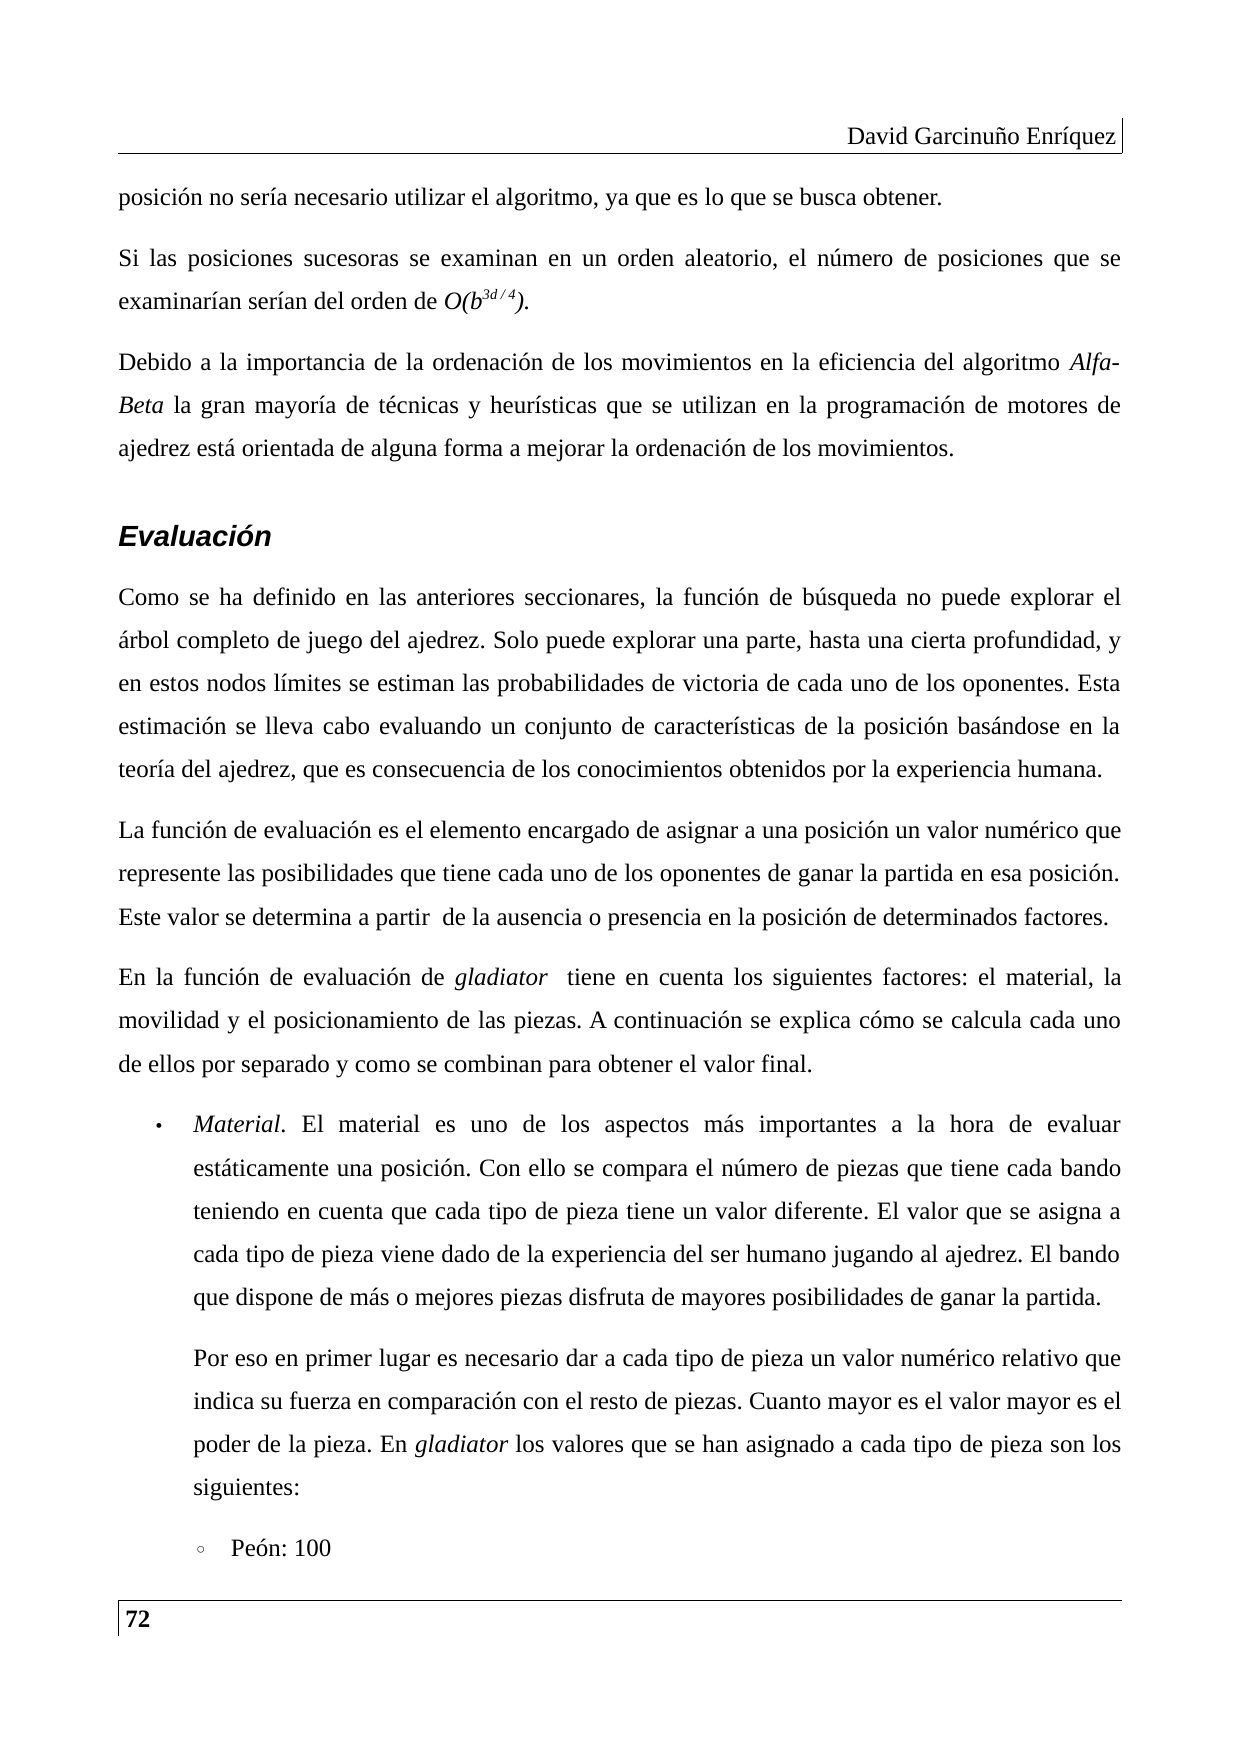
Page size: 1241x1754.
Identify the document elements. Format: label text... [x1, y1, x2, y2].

list Peón: 100 [193, 1533, 1122, 1562]
text Debido a la importancia de la ordenación de los movimientos en la eficiencia del algoritmo Alfa-Beta la gran mayoría de técnicas y heurísticas que se utilizan en la programación de motores de ajedrez está orientada de alguna forma a mejorar la ordenación de los movimientos. [118, 347, 1122, 462]
list Por eso en primer lugar es necesario dar a cada tipo de pieza un valor numérico relativo que indica su fuerza en comparación con el resto de piezas. Cuanto mayor es el valor mayor es el poder de la pieza. En gladiator los valores que se han asignado a cada tipo de pieza son los siguientes: [156, 1343, 1122, 1501]
text Como se ha definido en las anteriores seccionares, la función de búsqueda no puede explorar el árbol completo de juego del ajedrez. Solo puede explorar una parte, hasta una cierta profundidad, y en estos nodos límites se estiman las probabilidades de victoria de cada uno de los oponentes. Esta estimación se lleva cabo evaluando un conjunto de características de la posición basándose en la teoría del ajedrez, que es consecuencia de los conocimientos obtenidos por la experiencia humana. [118, 582, 1122, 783]
text Si las posiciones sucesoras se examinan en un orden aleatorio, el número de posiciones que se examinarían serían del orden de O(b3d / 4). [118, 243, 1122, 315]
subtitle Evaluación [118, 519, 1122, 553]
text En la función de evaluación de gladiator tiene en cuenta los siguientes factores: el material, la movilidad y el posicionamiento de las piezas. A continuación se explica cómo se calcula cada uno de ellos por separado y como se combinan para obtener el valor final. [118, 962, 1122, 1077]
text La función de evaluación es el elemento encargado de asignar a una posición un valor numérico que represente las posibilidades que tiene cada uno de los oponentes de ganar la partida en esa posición. Este valor se determina a partir de la ausencia o presencia en la posición de determinados factores. [118, 815, 1122, 930]
list Material. El material es uno de los aspectos más importantes a la hora de evaluar estáticamente una posición. Con ello se compara el número de piezas que tiene cada bando teniendo en cuenta que cada tipo de pieza tiene un valor diferente. El valor que se asigna a cada tipo de pieza viene dado de la experiencia del ser humano jugando al ajedrez. El bando que dispone de más o mejores piezas disfruta de mayores posibilidades de ganar la partida. [156, 1109, 1122, 1311]
text posición no sería necesario utilizar el algoritmo, ya que es lo que se busca obtener. [118, 182, 1122, 211]
